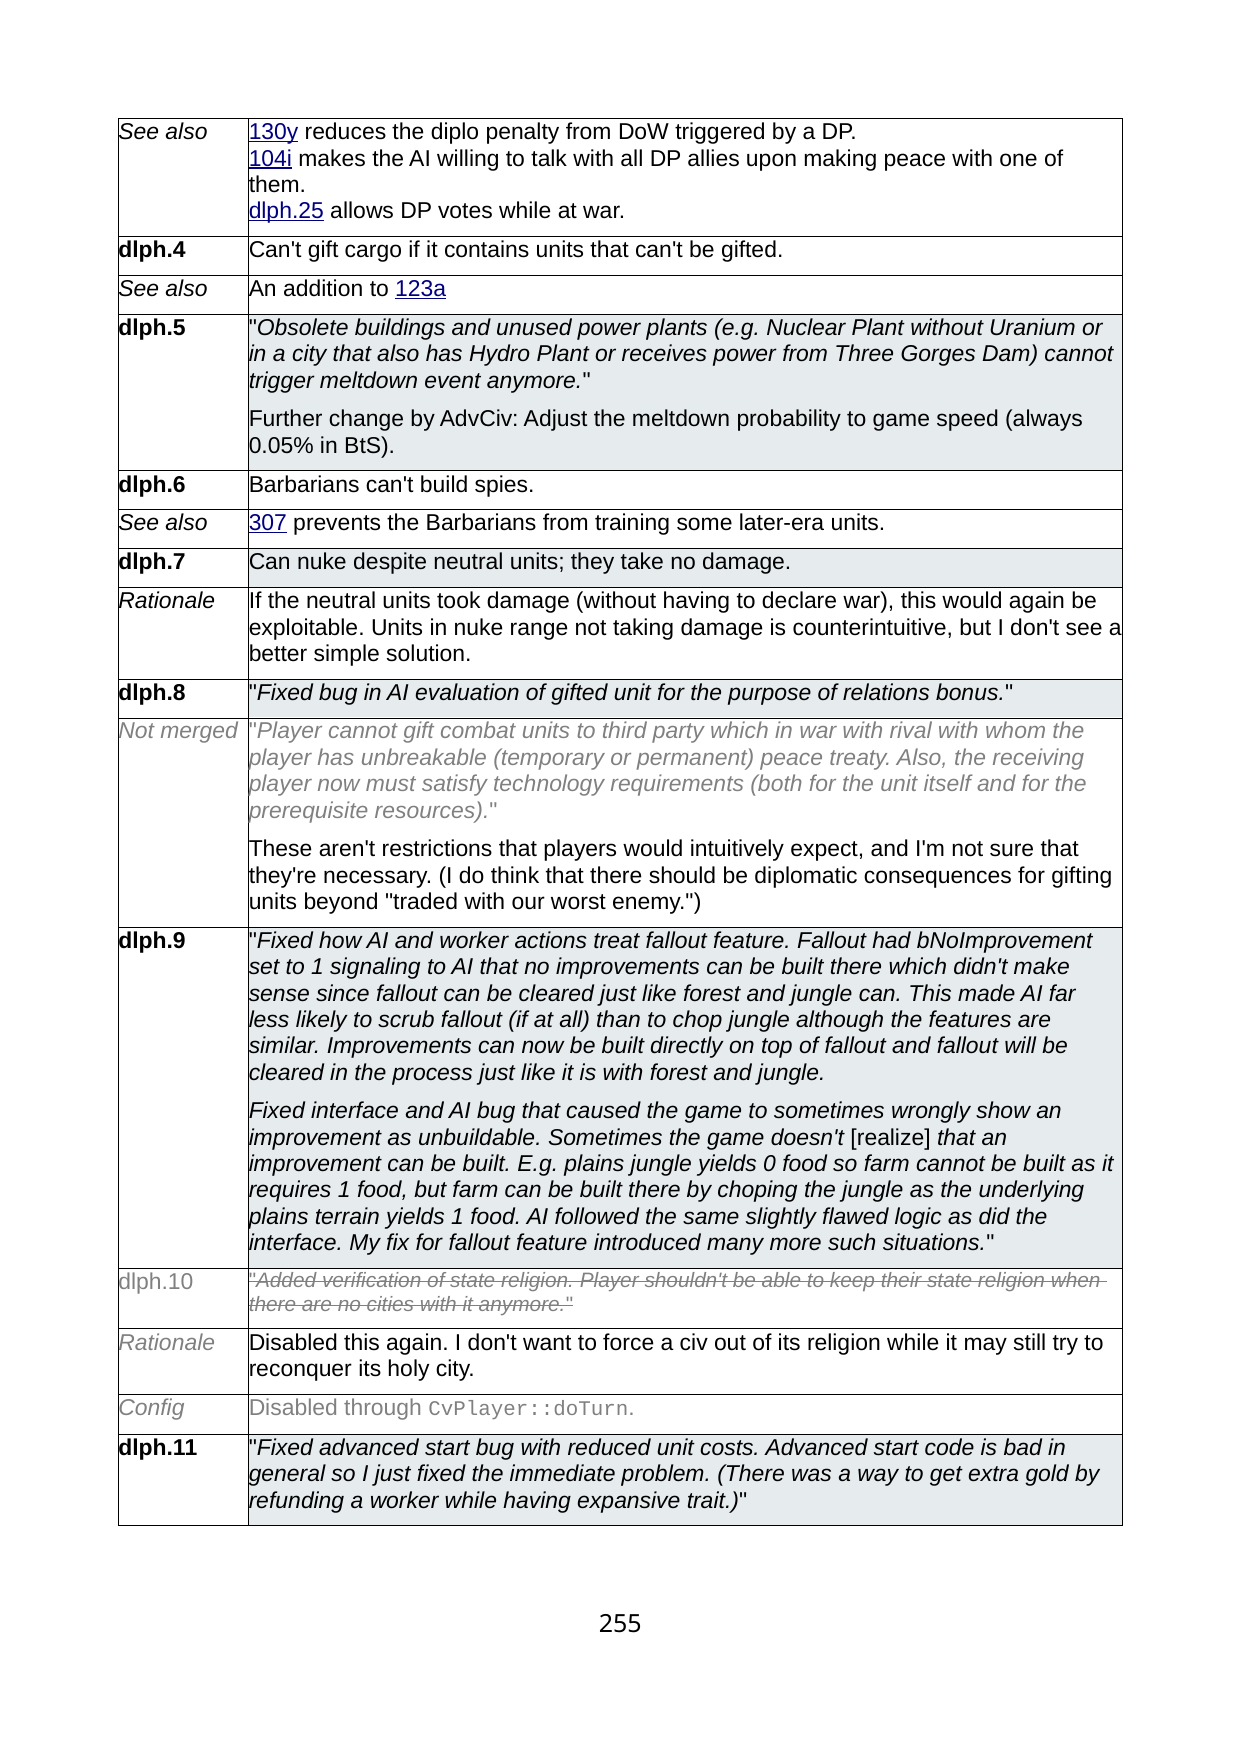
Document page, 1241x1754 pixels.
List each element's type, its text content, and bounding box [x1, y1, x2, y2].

table_cell If the neutral units took damage (without having to declare war), this would again be exploitable. Units in nuke range not taking damage is counterintuitive, but I don't see a better simple solution. [249, 588, 1122, 678]
table_cell Can nuke despite neutral units; they take no damage. [249, 549, 1122, 587]
table_cell Can't gift cargo if it contains units that can't be gifted. [249, 237, 1122, 275]
table_cell See also [119, 276, 248, 314]
table_cell "Fixed advanced start bug with reduced unit costs. Advanced start code is bad in general so I just fixed the immediate problem. (There was a way to get extra gold by refunding a worker while having expansive trait.)" [249, 1435, 1122, 1525]
table_cell "Obsolete buildings and unused power plants (e.g. Nuclear Plant without Uranium or in a city that also has Hydro Plant or receives power from Three Gorges Dam) cannot trigger meltdown event anymore." Further change by AdvCiv: Adjust the meltdown probability to game speed (always 0.05% in BtS). [249, 315, 1122, 470]
table_cell dlph.8 [119, 680, 248, 717]
table_cell See also [119, 510, 248, 548]
table_cell dlph.4 [119, 237, 248, 275]
table_cell An addition to 123a [249, 276, 1122, 314]
table_cell dlph.5 [119, 315, 248, 470]
table_cell See also [119, 119, 248, 236]
table_cell 130y reduces the diplo penalty from DoW triggered by a DP. 104i makes the AI willing to talk with all DP allies upon making peace with one of them. dlph.25 allows DP votes while at war. [249, 119, 1122, 236]
table_cell Not merged [119, 719, 248, 927]
table_cell "Fixed how AI and worker actions treat fallout feature. Fallout had bNoImprovement set to 1 signaling to AI that no improvements can be built there which didn't make sense since fallout can be cleared just like forest and jungle can. This made AI far less likely to scrub fallout (if at all) than to chop jungle although the features are similar. Improvements can now be built directly on top of fallout and fallout will be cleared in the process just like it is with forest and jungle. Fixed interface and AI bug that caused the game to sometimes wrongly show an improvement as unbuildable. Sometimes the game doesn't [realize] that an improvement can be built. E.g. plains jungle yields 0 food so farm cannot be built as it requires 1 food, but farm can be built there by choping the jungle as the underlying plains terrain yields 1 food. AI followed the same slightly flawed logic as did the interface. My fix for fallout feature introduced many more such situations." [249, 928, 1122, 1268]
table_cell Barbarians can't build spies. [249, 471, 1122, 509]
table_cell Disabled through CvPlayer::doTurn. [249, 1395, 1122, 1434]
table_cell dlph.9 [119, 928, 248, 1268]
table_cell "Player cannot gift combat units to third party which in war with rival with whom the player has unbreakable (temporary or permanent) peace treaty. Also, the receiving player now must satisfy technology requirements (both for the unit itself and for the prerequisite resources)." These aren't restrictions that players would intuitively expect, and I'm not sure that they're necessary. (I do think that there should be diplomatic consequences for gifting units beyond "traded with our worst enemy.") [249, 719, 1122, 927]
table_cell dlph.10 [119, 1269, 248, 1328]
table_cell Rationale [119, 588, 248, 678]
table_cell Config [119, 1395, 248, 1434]
table_cell dlph.6 [119, 471, 248, 509]
table_cell 307 prevents the Barbarians from training some later-era units. [249, 510, 1122, 548]
table_cell Rationale [119, 1329, 248, 1393]
table_cell "Added verification of state religion. Player shouldn't be able to keep their state religion when there are no cities with it anymore." [249, 1269, 1122, 1328]
table_cell "Fixed bug in AI evaluation of gifted unit for the purpose of relations bonus." [249, 680, 1122, 717]
table_cell dlph.7 [119, 549, 248, 587]
table_cell Disabled this again. I don't want to force a civ out of its religion while it may still try to reconquer its holy city. [249, 1329, 1122, 1393]
table_cell dlph.11 [119, 1435, 248, 1525]
